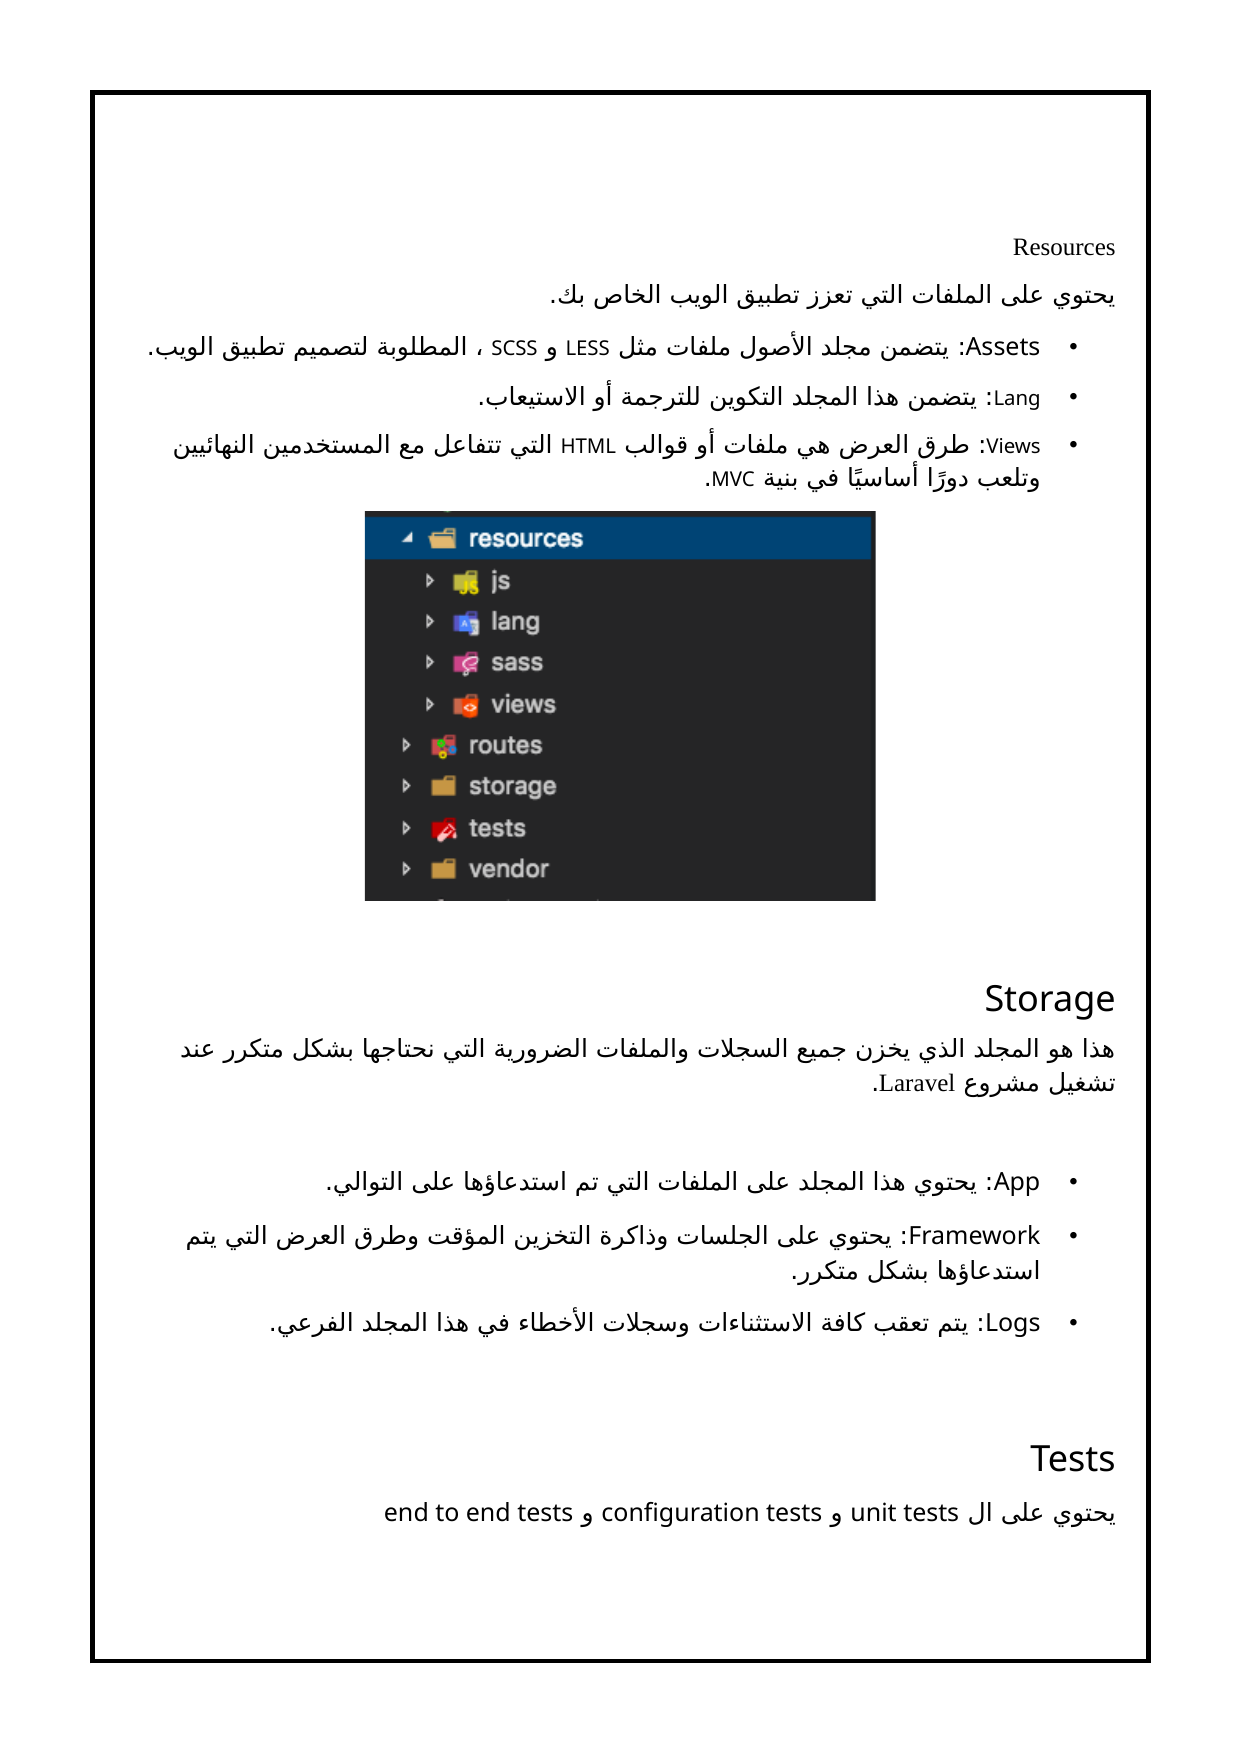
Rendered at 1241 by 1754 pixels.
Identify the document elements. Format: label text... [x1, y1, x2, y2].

subtitle Storage [125, 973, 1116, 1022]
text هذا هو المجلد الذي يخزن جميع السجلات والملفات الضرورية التي نحتاجها بشكل متكرر عند تشغيل مشروع Laravel. [125, 1035, 1116, 1097]
list App: يحتوي هذا المجلد على الملفات التي تم استدعاؤها على التوالي. [125, 1164, 1078, 1198]
text يحتوي على ال unit tests و configuration tests و end to end tests [125, 1494, 1116, 1528]
list Logs: يتم تعقب كافة الاستثناءات وسجلات الأخطاء في هذا المجلد الفرعي. [125, 1304, 1078, 1338]
list Lang: يتضمن هذا المجلد التكوين للترجمة أو الاستيعاب. [125, 382, 1078, 411]
list Assets: يتضمن مجلد الأصول ملفات مثل LESS و SCSS ، المطلوبة لتصميم تطبيق الويب. [125, 328, 1078, 362]
picture [364, 511, 876, 901]
subtitle Tests [125, 1433, 1116, 1482]
text Resources [125, 232, 1116, 261]
list Framework: يحتوي على الجلسات وذاكرة التخزين المؤقت وطرق العرض التي يتم استدعاؤها بشكل متكرر. [125, 1218, 1078, 1285]
list Views: طرق العرض هي ملفات أو قوالب HTML التي تتفاعل مع المستخدمين النهائيين وتلعب دورًا أساسيًا في بنية MVC. [125, 430, 1078, 493]
text يحتوي على الملفات التي تعزز تطبيق الويب الخاص بك. [125, 280, 1116, 309]
